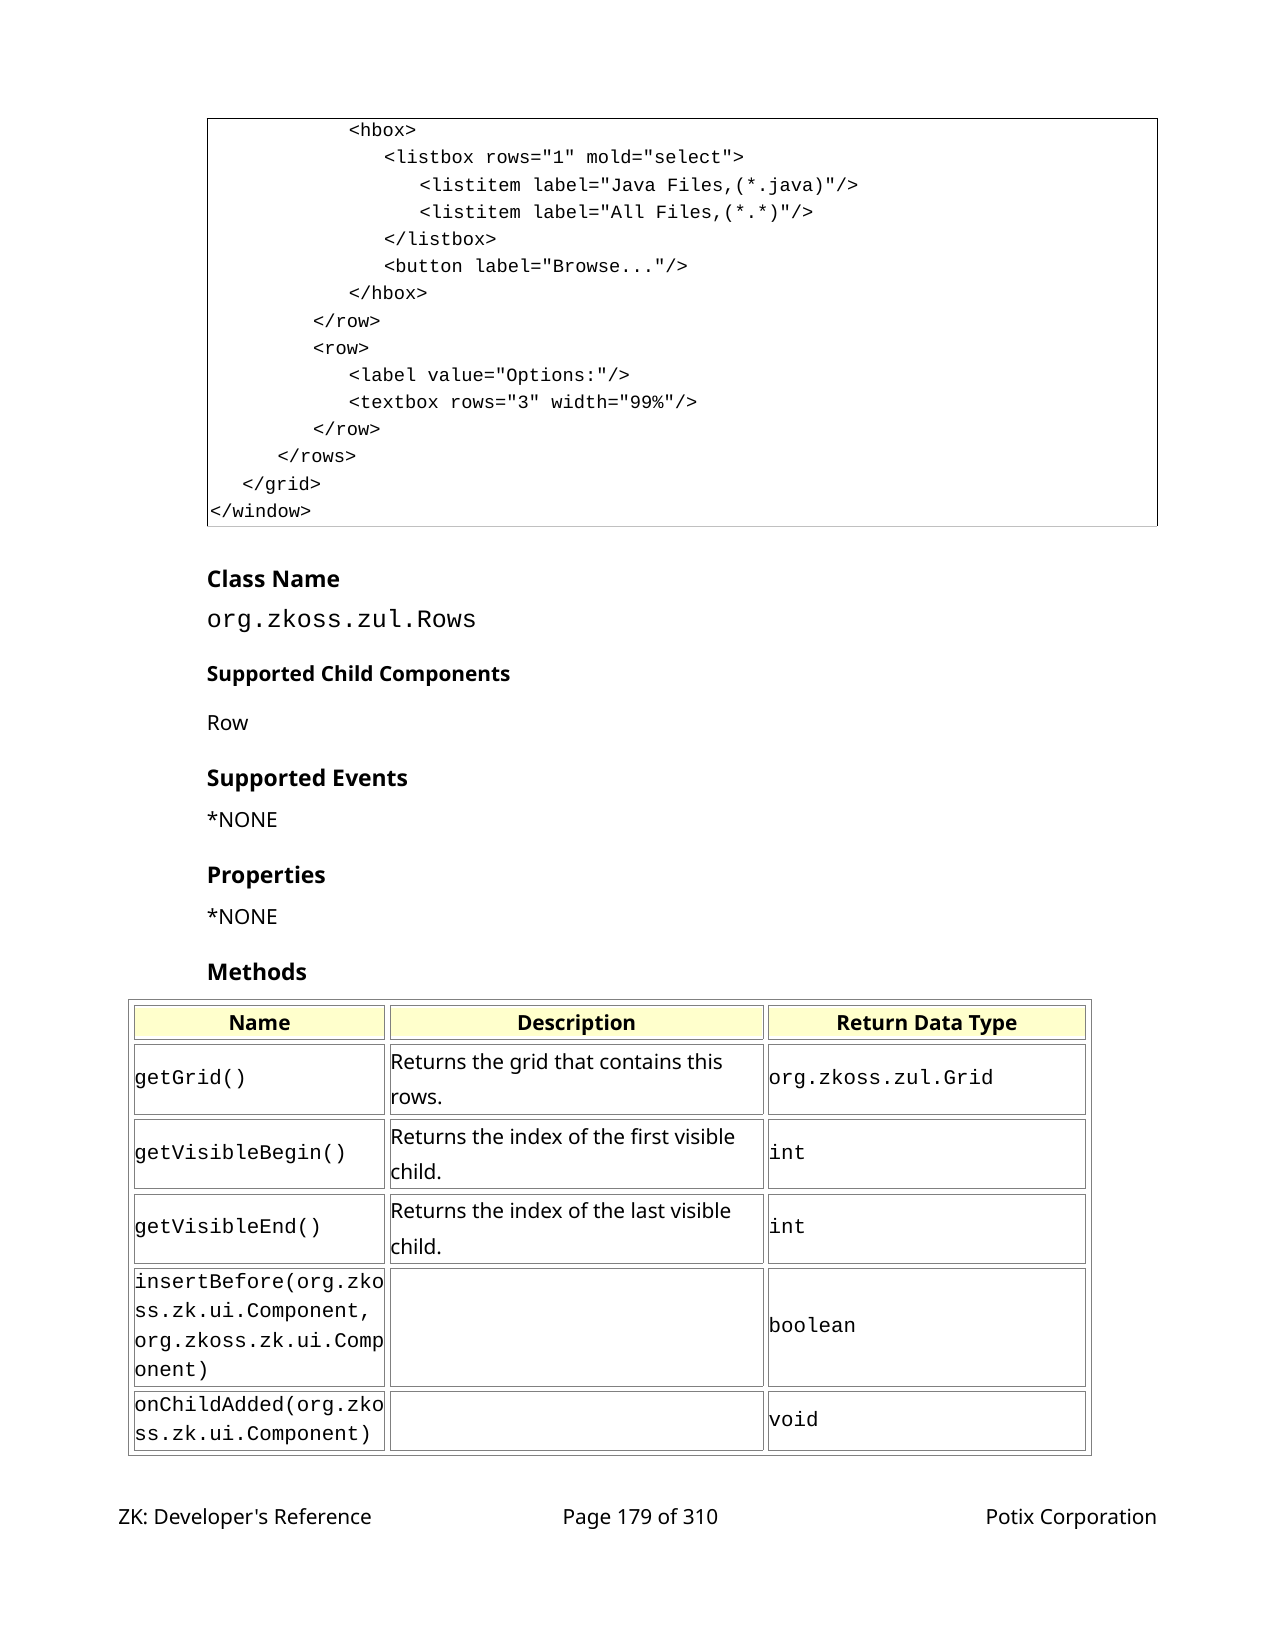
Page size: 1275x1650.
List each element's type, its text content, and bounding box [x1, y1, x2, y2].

table_cell boolean [765, 1263, 1088, 1386]
text <hbox> [208, 119, 1157, 142]
table_cell getVisibleEnd() [131, 1188, 387, 1263]
text <textbox rows="3" width="99%"/> [208, 390, 1157, 414]
table_cell int [765, 1188, 1088, 1263]
text <listbox rows="1" mold="select"> [208, 145, 1157, 169]
table_cell void [765, 1386, 1088, 1450]
text </row> [208, 417, 1157, 441]
text *NONE [207, 902, 1157, 931]
text </listbox> [208, 227, 1157, 251]
text org.zkoss.zul.Rows [207, 606, 1157, 634]
table_cell Returns the grid that contains this rows. [387, 1039, 765, 1113]
table_cell int [765, 1114, 1088, 1188]
table_cell Returns the index of the last visible child. [387, 1188, 765, 1263]
text </rows> [208, 444, 1157, 469]
table_header Return Data Type [765, 1000, 1088, 1039]
table_cell getGrid() [131, 1039, 387, 1113]
text <listitem label="All Files,(*.*)"/> [208, 200, 1157, 224]
text *NONE [207, 805, 1157, 834]
subtitle Supported Child Components [207, 659, 1157, 688]
text <label value="Options:"/> [208, 363, 1157, 387]
text <listitem label="Java Files,(*.java)"/> [208, 172, 1157, 197]
table_cell [387, 1386, 765, 1450]
text </window> [208, 499, 1157, 526]
table_cell [391, 1392, 763, 1450]
table_cell onChildAdded(org.zkoss.zk.ui.Component) [131, 1386, 387, 1450]
subtitle Class Name [207, 563, 1157, 594]
table_cell insertBefore(org.zkoss.zk.ui.Component, org.zkoss.zk.ui.Component) [131, 1263, 387, 1386]
table_header Description [387, 1000, 765, 1039]
subtitle Methods [207, 956, 1157, 987]
text </grid> [208, 472, 1157, 496]
table_cell getVisibleBegin() [131, 1114, 387, 1188]
text <row> [208, 336, 1157, 360]
table_cell [391, 1269, 763, 1386]
table_cell Returns the index of the first visible child. [387, 1114, 765, 1188]
subtitle Properties [207, 859, 1157, 890]
subtitle Supported Events [207, 762, 1157, 793]
text <button label="Browse..."/> [208, 254, 1157, 278]
table_cell org.zkoss.zul.Grid [765, 1039, 1088, 1113]
text Row [207, 708, 1157, 737]
text </hbox> [208, 281, 1157, 306]
text </row> [208, 308, 1157, 333]
table_cell [387, 1263, 765, 1386]
table_header Name [131, 1000, 387, 1039]
